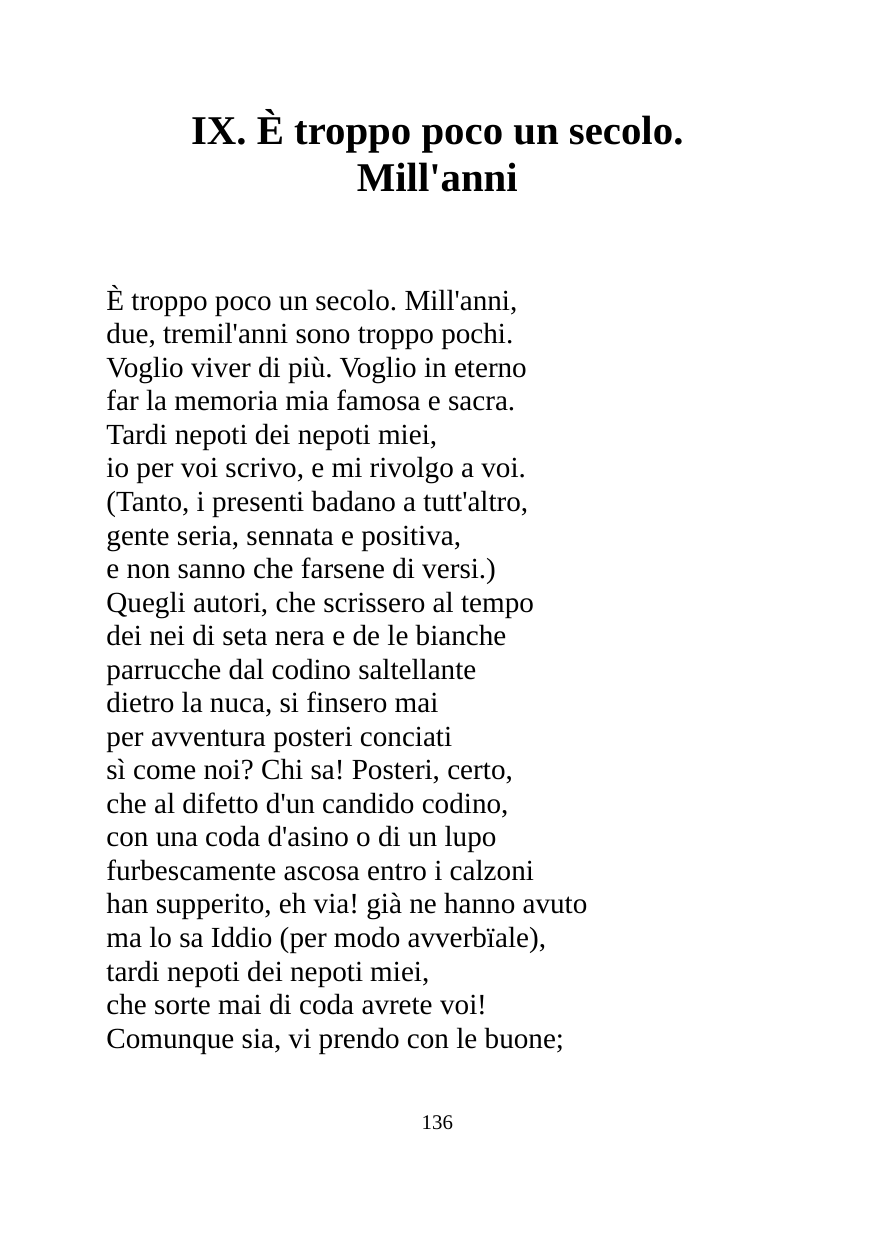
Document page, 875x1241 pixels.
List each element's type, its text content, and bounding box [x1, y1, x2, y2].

text gente seria, sennata e positiva, [106, 518, 768, 551]
text È troppo poco un secolo. Mill'anni, [106, 283, 768, 316]
text Tardi nepoti dei nepoti miei, [106, 417, 768, 451]
text Voglio viver di più. Voglio in eterno [106, 350, 768, 383]
text sì come noi? Chi sa! Posteri, certo, [106, 752, 768, 786]
text che sorte mai di coda avrete voi! [106, 987, 768, 1021]
text con una coda d'asino o di un lupo [106, 819, 768, 853]
text che al difetto d'un candido codino, [106, 786, 768, 819]
text (Tanto, i presenti badano a tutt'altro, [106, 484, 768, 518]
text io per voi scrivo, e mi rivolgo a voi. [106, 451, 768, 484]
text ma lo sa Iddio (per modo avverbïale), [106, 920, 768, 954]
subtitle IX. È troppo poco un secolo. Mill'anni [106, 106, 768, 200]
text parrucche dal codino saltellante [106, 652, 768, 685]
text furbescamente ascosa entro i calzoni [106, 853, 768, 887]
text due, tremil'anni sono troppo pochi. [106, 316, 768, 350]
text han supperito, eh via! già ne hanno avuto [106, 887, 768, 920]
text far la memoria mia famosa e sacra. [106, 383, 768, 417]
text e non sanno che farsene di versi.) [106, 551, 768, 585]
text dietro la nuca, si finsero mai [106, 685, 768, 719]
text tardi nepoti dei nepoti miei, [106, 954, 768, 987]
text Comunque sia, vi prendo con le buone; [106, 1021, 768, 1054]
text per avventura posteri conciati [106, 719, 768, 752]
text dei nei di seta nera e de le bianche [106, 618, 768, 652]
text Quegli autori, che scrissero al tempo [106, 585, 768, 618]
